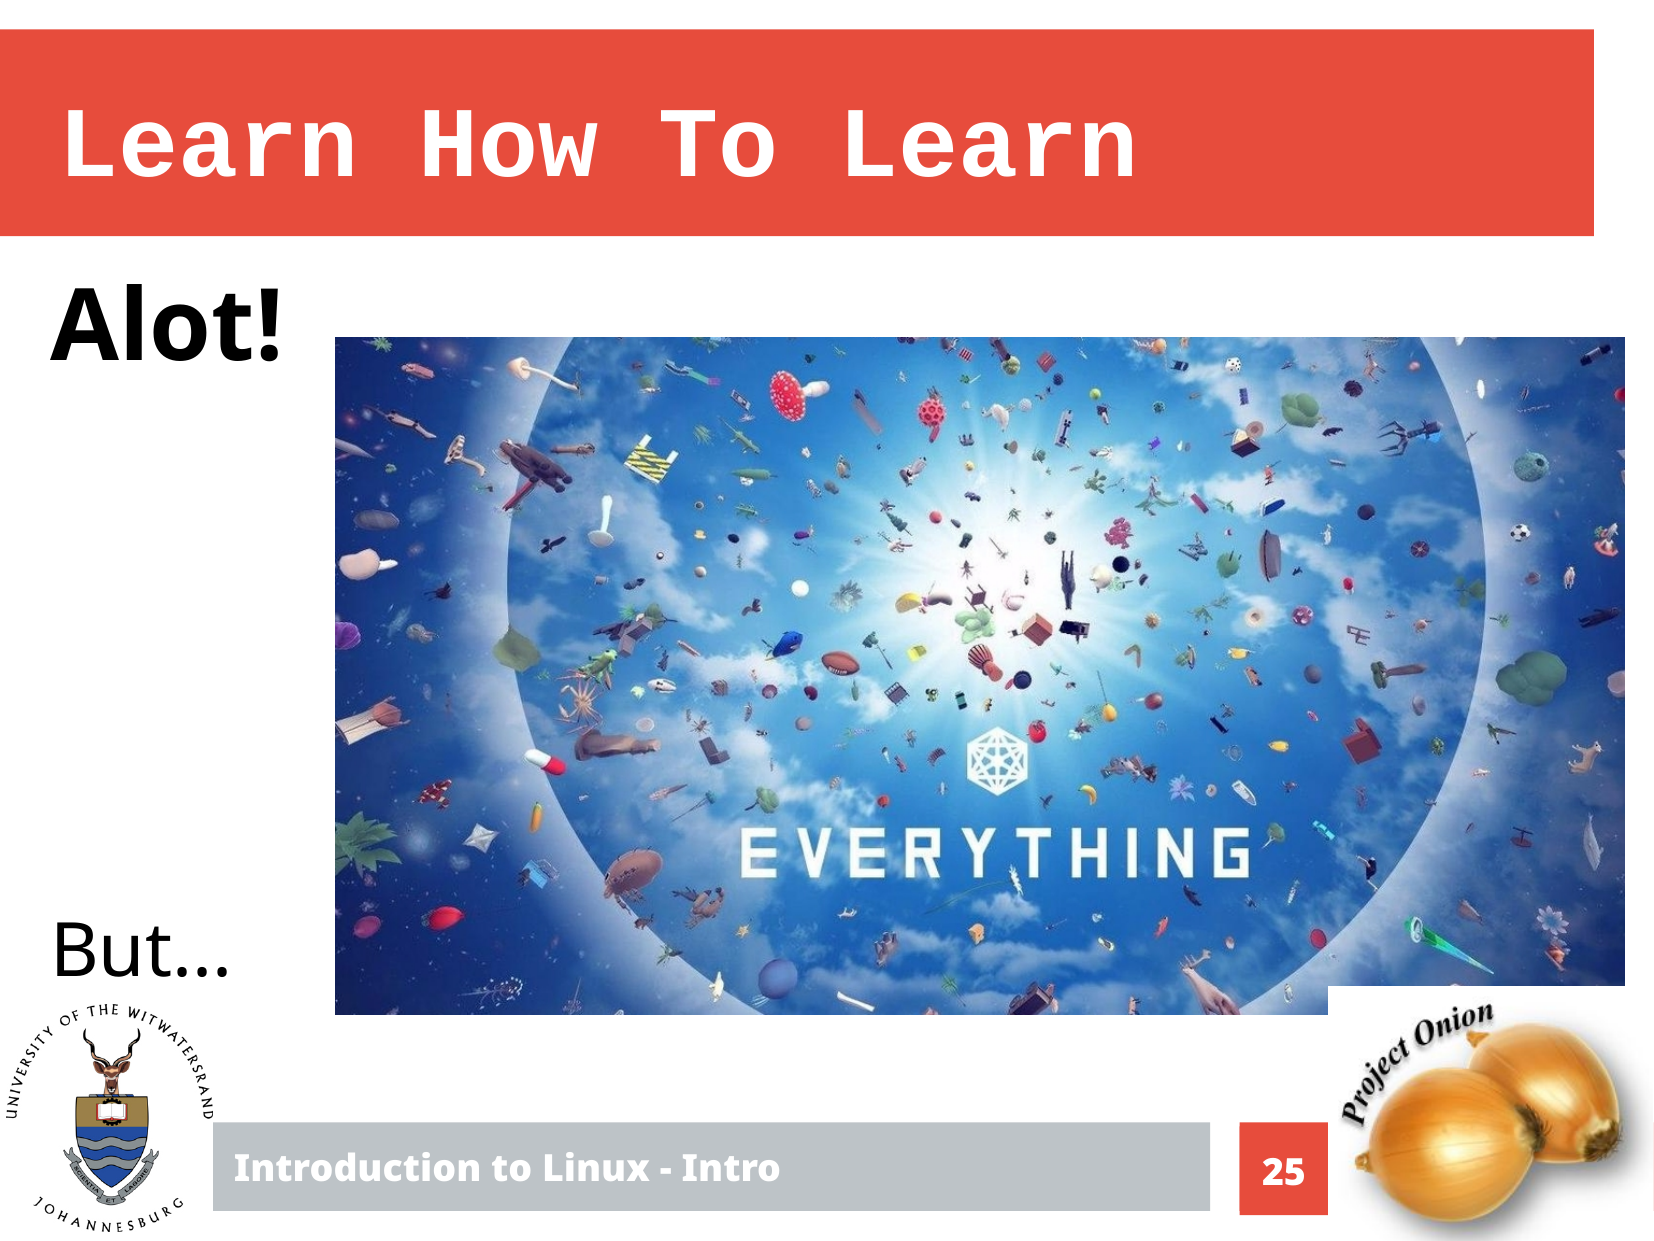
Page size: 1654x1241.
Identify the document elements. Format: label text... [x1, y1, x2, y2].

picture [6, 1004, 213, 1232]
text_box Alot! But... [0, 246, 1577, 1004]
title Learn How To Learn [58, 59, 1345, 207]
picture [1328, 4, 1653, 1241]
subtitle [58, 1004, 1565, 1093]
